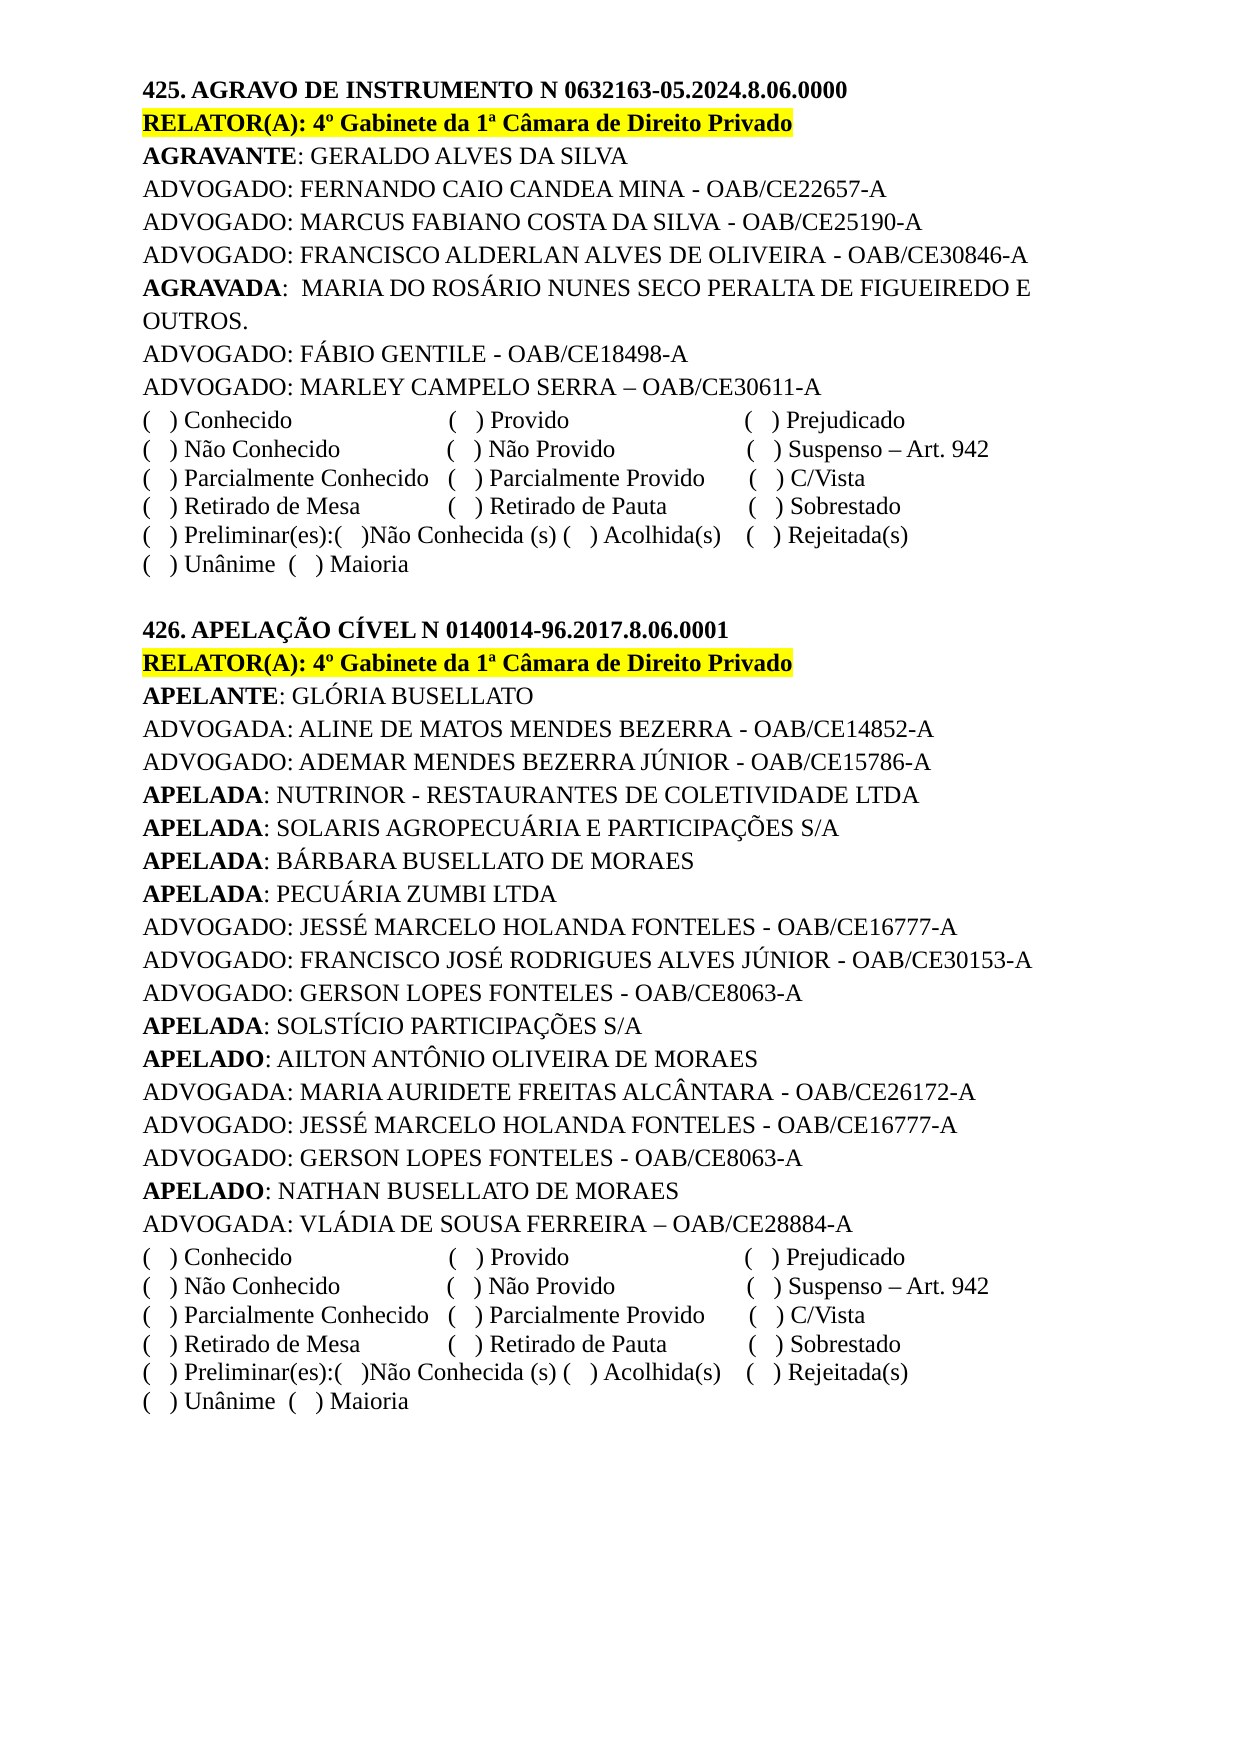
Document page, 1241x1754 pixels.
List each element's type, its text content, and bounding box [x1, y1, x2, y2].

text ( ) Unânime ( ) Maioria 426. APELAÇÃO CÍVEL N 0140014-96.2017.8.06.0001 RELATOR(A): 4º Gabinete da 1ª Câmara de Direito Privado APELANTE: GLÓRIA BUSELLATO ADVOGADA: ALINE DE MATOS MENDES BEZERRA - OAB/CE14852-A ADVOGADO: ADEMAR MENDES BEZERRA JÚNIOR - OAB/CE15786-A APELADA: NUTRINOR - RESTAURANTES DE COLETIVIDADE LTDA APELADA: SOLARIS AGROPECUÁRIA E PARTICIPAÇÕES S/A APELADA: BÁRBARA BUSELLATO DE MORAES APELADA: PECUÁRIA ZUMBI LTDA ADVOGADO: JESSÉ MARCELO HOLANDA FONTELES - OAB/CE16777-A ADVOGADO: FRANCISCO JOSÉ RODRIGUES ALVES JÚNIOR - OAB/CE30153-A ADVOGADO: GERSON LOPES FONTELES - OAB/CE8063-A APELADA: SOLSTÍCIO PARTICIPAÇÕES S/A APELADO: AILTON ANTÔNIO OLIVEIRA DE MORAES ADVOGADA: MARIA AURIDETE FREITAS ALCÂNTARA - OAB/CE26172-A ADVOGADO: JESSÉ MARCELO HOLANDA FONTELES - OAB/CE16777-A ADVOGADO: GERSON LOPES FONTELES - OAB/CE8063-A APELADO: NATHAN BUSELLATO DE MORAES ADVOGADA: VLÁDIA DE SOUSA FERREIRA – OAB/CE28884-A [142, 549, 1141, 1238]
text ( ) Parcialmente Conhecido ( ) Parcialmente Provido ( ) C/Vista [142, 463, 1158, 491]
text ( ) Não Conhecido ( ) Não Provido ( ) Suspenso – Art. 942 [142, 1271, 1158, 1300]
text ( ) Preliminar(es):( )Não Conhecida (s) ( ) Acolhida(s) ( ) Rejeitada(s) [142, 520, 1158, 549]
text ( ) Unânime ( ) Maioria [142, 1386, 1141, 1481]
text ( ) Retirado de Mesa ( ) Retirado de Pauta ( ) Sobrestado [142, 1329, 1158, 1357]
text ( ) Preliminar(es):( )Não Conhecida (s) ( ) Acolhida(s) ( ) Rejeitada(s) [142, 1357, 1158, 1386]
text ( ) Não Conhecido ( ) Não Provido ( ) Suspenso – Art. 942 [142, 434, 1158, 463]
text ( ) Conhecido ( ) Provido ( ) Prejudicado [142, 405, 1141, 434]
text ( ) Parcialmente Conhecido ( ) Parcialmente Provido ( ) C/Vista [142, 1300, 1158, 1329]
text 425. AGRAVO DE INSTRUMENTO N 0632163-05.2024.8.06.0000 RELATOR(A): 4º Gabinete da 1ª Câmara de Direito Privado AGRAVANTE: GERALDO ALVES DA SILVA ADVOGADO: FERNANDO CAIO CANDEA MINA - OAB/CE22657-A ADVOGADO: MARCUS FABIANO COSTA DA SILVA - OAB/CE25190-A ADVOGADO: FRANCISCO ALDERLAN ALVES DE OLIVEIRA - OAB/CE30846-A AGRAVADA: MARIA DO ROSÁRIO NUNES SECO PERALTA DE FIGUEIREDO E OUTROS. ADVOGADO: FÁBIO GENTILE - OAB/CE18498-A ADVOGADO: MARLEY CAMPELO SERRA – OAB/CE30611-A [142, 75, 1141, 401]
text ( ) Retirado de Mesa ( ) Retirado de Pauta ( ) Sobrestado [142, 491, 1158, 520]
text ( ) Conhecido ( ) Provido ( ) Prejudicado [142, 1242, 1141, 1271]
